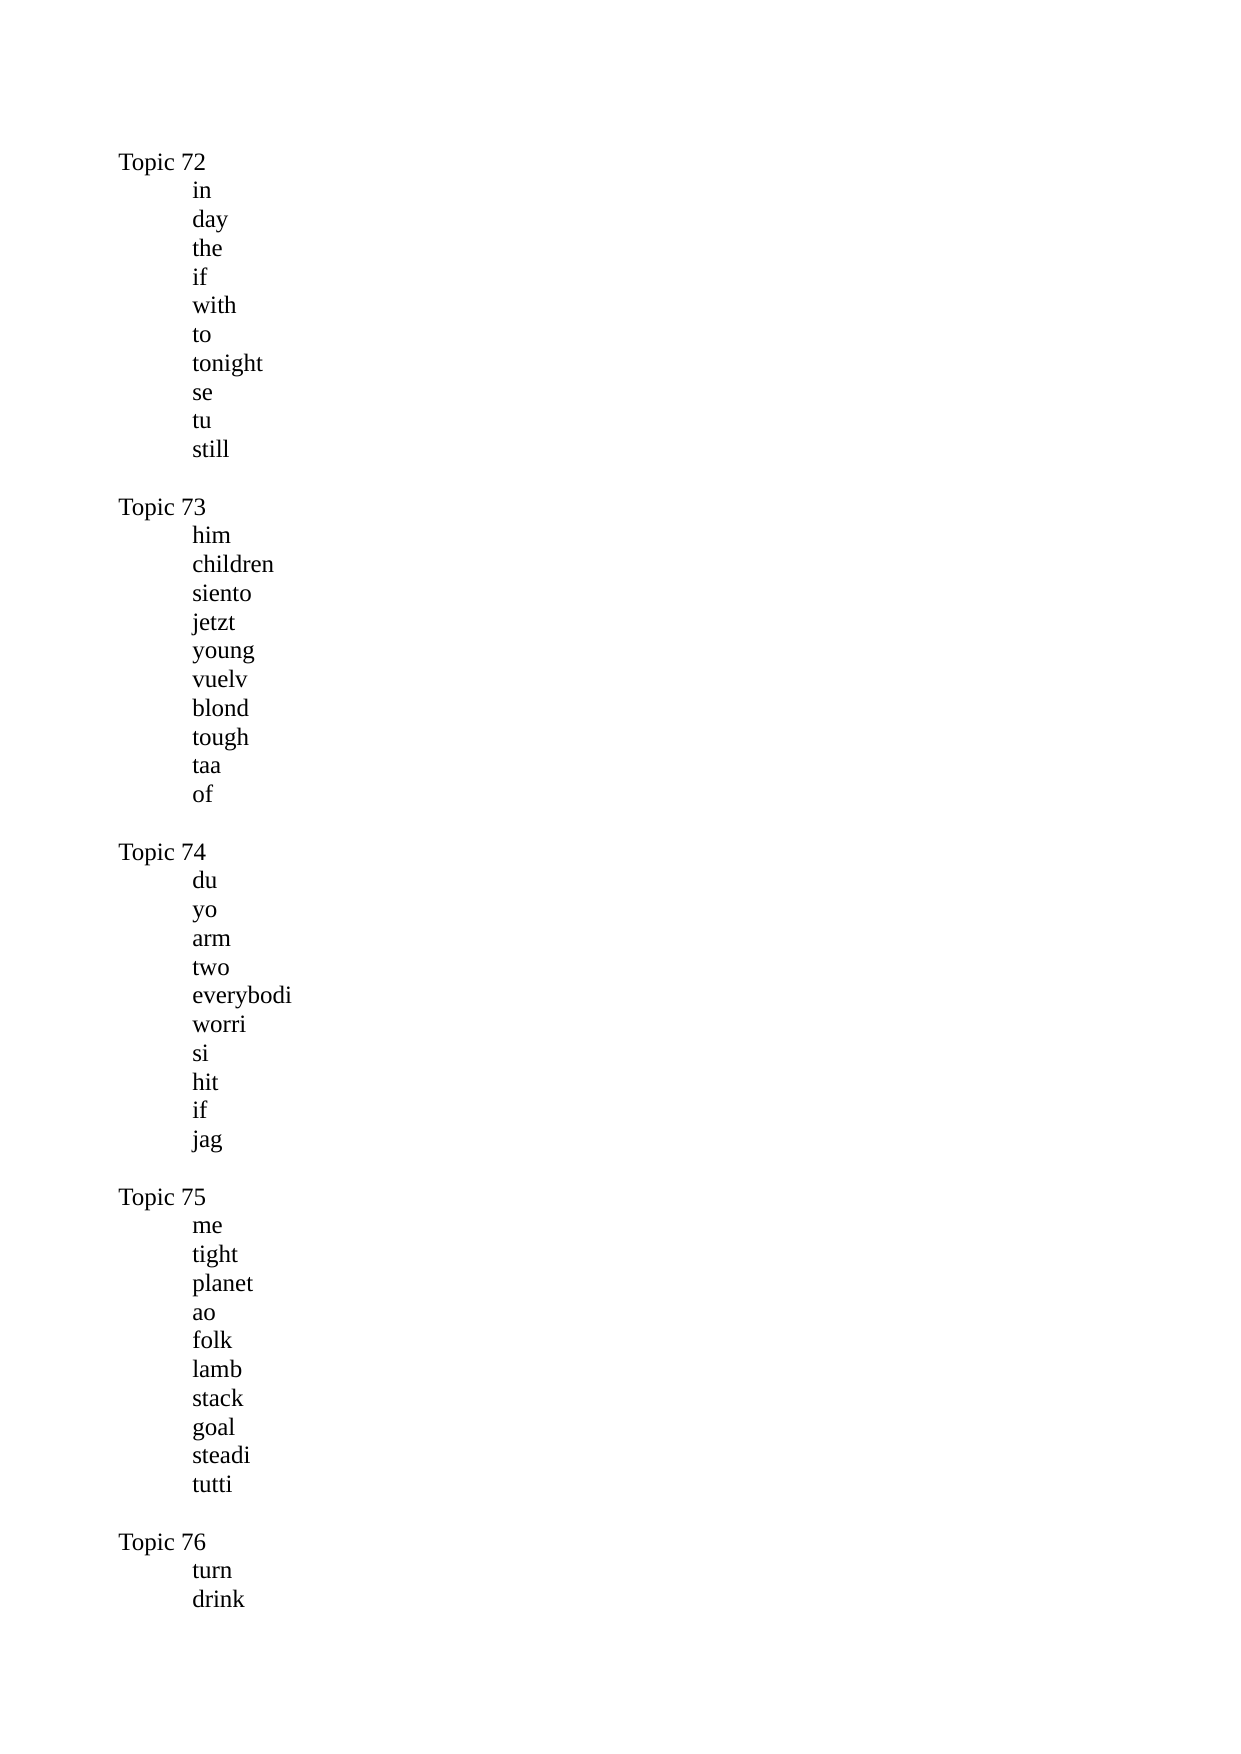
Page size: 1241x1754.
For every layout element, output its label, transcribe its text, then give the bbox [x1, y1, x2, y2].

text tonight [118, 348, 1122, 377]
text Topic 72 [118, 147, 1122, 176]
text Topic 76 [118, 1527, 1122, 1556]
text if [118, 1096, 1122, 1124]
text arm [118, 923, 1122, 952]
text in [118, 176, 1122, 204]
text se [118, 377, 1122, 406]
text the [118, 233, 1122, 262]
text siento [118, 578, 1122, 607]
text still [118, 434, 1122, 463]
text blond [118, 693, 1122, 722]
text Topic 73 [118, 492, 1122, 521]
text planet [118, 1268, 1122, 1297]
text taa [118, 751, 1122, 779]
text hit [118, 1067, 1122, 1096]
text yo [118, 894, 1122, 923]
text me [118, 1211, 1122, 1239]
text everybodi [118, 981, 1122, 1009]
text with [118, 291, 1122, 319]
text goal [118, 1412, 1122, 1441]
text Topic 74 [118, 837, 1122, 866]
text du [118, 866, 1122, 894]
text steadi [118, 1441, 1122, 1469]
text Topic 75 [118, 1182, 1122, 1211]
text folk [118, 1326, 1122, 1354]
text tough [118, 722, 1122, 751]
text si [118, 1038, 1122, 1067]
text children [118, 549, 1122, 578]
text tu [118, 406, 1122, 434]
text young [118, 636, 1122, 664]
text tight [118, 1239, 1122, 1268]
text him [118, 521, 1122, 549]
text lamb [118, 1354, 1122, 1383]
text two [118, 952, 1122, 981]
text to [118, 319, 1122, 348]
text turn [118, 1556, 1122, 1584]
text stack [118, 1383, 1122, 1412]
text of [118, 779, 1122, 808]
text if [118, 262, 1122, 291]
text ao [118, 1297, 1122, 1326]
text vuelv [118, 664, 1122, 693]
text day [118, 204, 1122, 233]
text jag [118, 1124, 1122, 1153]
text tutti [118, 1469, 1122, 1498]
text jetzt [118, 607, 1122, 636]
text worri [118, 1009, 1122, 1038]
text drink [118, 1584, 1122, 1613]
